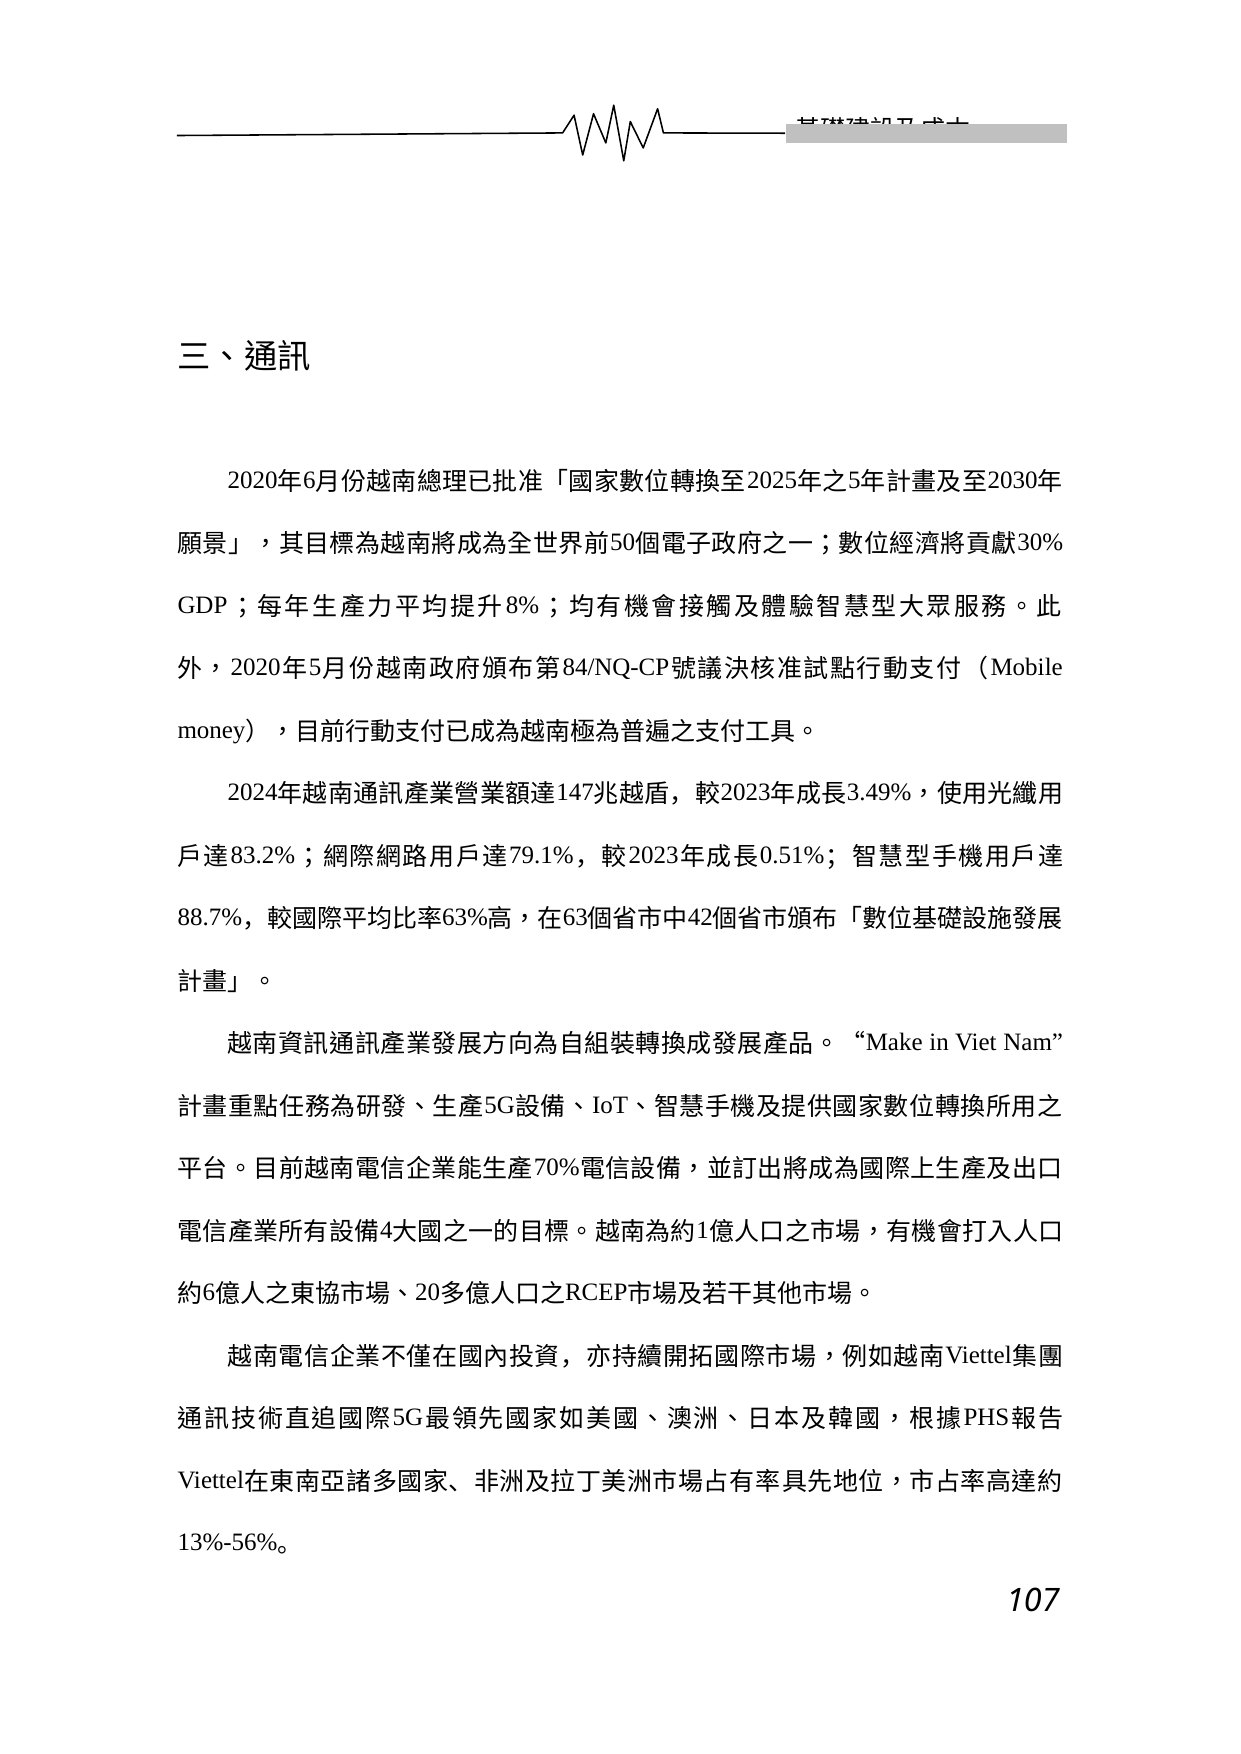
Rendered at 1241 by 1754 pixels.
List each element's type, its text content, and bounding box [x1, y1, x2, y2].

text 2020年6月份越南總理已批准「國家數位轉換至2025年之5年計畫及至2030年願景」，其目標為越南將成為全世界前50個電子政府之一；數位經濟將貢獻30% GDP；每年生產力平均提升8%；均有機會接觸及體驗智慧型大眾服務。此外，2020年5月份越南政府頒布第84/NQ-CP號議決核准試點行動支付（Mobile money），目前行動支付已成為越南極為普遍之支付工具。 [177, 438, 1063, 750]
text 三、通訊 [177, 313, 1063, 375]
text 越南電信企業不僅在國內投資，亦持續開拓國際市場，例如越南Viettel集團通訊技術直追國際5G最領先國家如美國、澳洲、日本及韓國，根據PHS報告Viettel在東南亞諸多國家、非洲及拉丁美洲市場占有率具先地位，市占率高達約13%-56%。 [177, 1313, 1063, 1563]
text 越南資訊通訊產業發展方向為自組裝轉換成發展產品。“Make in Viet Nam”計畫重點任務為研發、生產5G設備、IoT、智慧手機及提供國家數位轉換所用之平台。目前越南電信企業能生產70%電信設備，並訂出將成為國際上生產及出口電信產業所有設備4大國之一的目標。越南為約1億人口之市場，有機會打入人口約6億人之東協市場、20多億人口之RCEP市場及若干其他市場。 [177, 1000, 1063, 1313]
text 2024年越南通訊產業營業額達147兆越盾，較2023年成長3.49%，使用光纖用戶達83.2%；網際網路用戶達79.1%，較2023年成長0.51%；智慧型手機用戶達88.7%，較國際平均比率63%高，在63個省市中42個省市頒布「數位基礎設施發展計畫」。 [177, 750, 1063, 1000]
